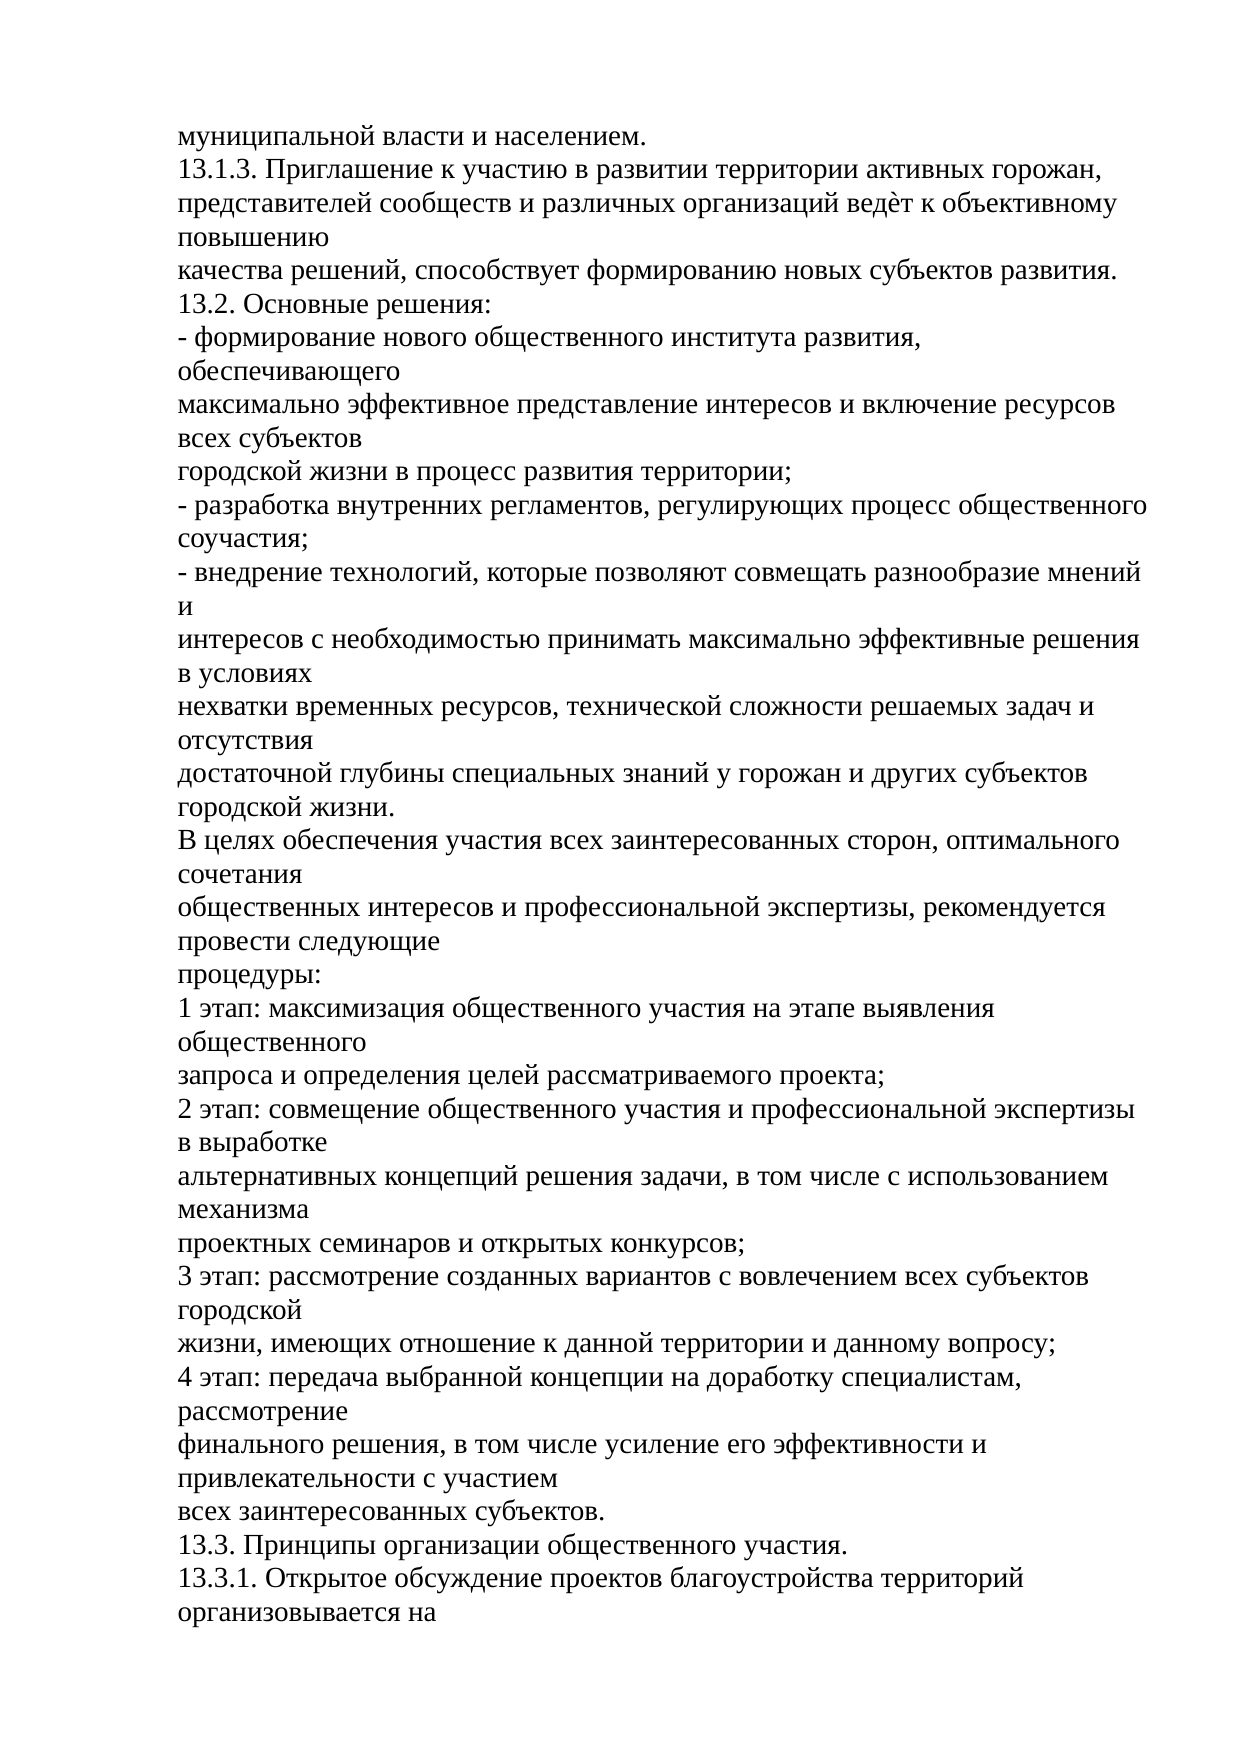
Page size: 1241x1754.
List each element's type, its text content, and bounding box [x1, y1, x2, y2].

text финального решения, в том числе усиление его эффективности и привлекательности с участием [177, 1426, 1152, 1493]
text 13.1.3. Приглашение к участию в развитии территории активных горожан, [177, 152, 1152, 185]
text достаточной глубины специальных знаний у горожан и других субъектов городской жизни. [177, 755, 1152, 822]
text 1 этап: максимизация общественного участия на этапе выявления общественного [177, 990, 1152, 1057]
text общественных интересов и профессиональной экспертизы, рекомендуется провести следующие [177, 889, 1152, 957]
text муниципальной власти и населением. [177, 118, 1152, 152]
text городской жизни в процесс развития территории; [177, 453, 1152, 487]
text 13.3.1. Открытое обсуждение проектов благоустройства территорий организовывается на [177, 1560, 1152, 1627]
text интересов с необходимостью принимать максимально эффективные решения в условиях [177, 621, 1152, 688]
text проектных семинаров и открытых конкурсов; [177, 1225, 1152, 1258]
text 4 этап: передача выбранной концепции на доработку специалистам, рассмотрение [177, 1359, 1152, 1426]
text запроса и определения целей рассматриваемого проекта; [177, 1057, 1152, 1091]
text нехватки временных ресурсов, технической сложности решаемых задач и отсутствия [177, 688, 1152, 755]
text - разработка внутренних регламентов, регулирующих процесс общественного соучастия; [177, 487, 1152, 554]
text процедуры: [177, 957, 1152, 990]
text 2 этап: совмещение общественного участия и профессиональной экспертизы в выработке [177, 1091, 1152, 1158]
text альтернативных концепций решения задачи, в том числе с использованием механизма [177, 1158, 1152, 1225]
text жизни, имеющих отношение к данной территории и данному вопросу; [177, 1326, 1152, 1359]
text максимально эффективное представление интересов и включение ресурсов всех субъектов [177, 386, 1152, 453]
text качества решений, способствует формированию новых субъектов развития. [177, 252, 1152, 286]
text всех заинтересованных субъектов. [177, 1493, 1152, 1527]
text 13.2. Основные решения: [177, 286, 1152, 319]
text В целях обеспечения участия всех заинтересованных сторон, оптимального сочетания [177, 822, 1152, 889]
text 13.3. Принципы организации общественного участия. [177, 1527, 1152, 1560]
text - внедрение технологий, которые позволяют совмещать разнообразие мнений и [177, 554, 1152, 621]
text 3 этап: рассмотрение созданных вариантов с вовлечением всех субъектов городской [177, 1258, 1152, 1326]
text представителей сообществ и различных организаций ведѐт к объективному повышению [177, 185, 1152, 252]
text - формирование нового общественного института развития, обеспечивающего [177, 319, 1152, 386]
